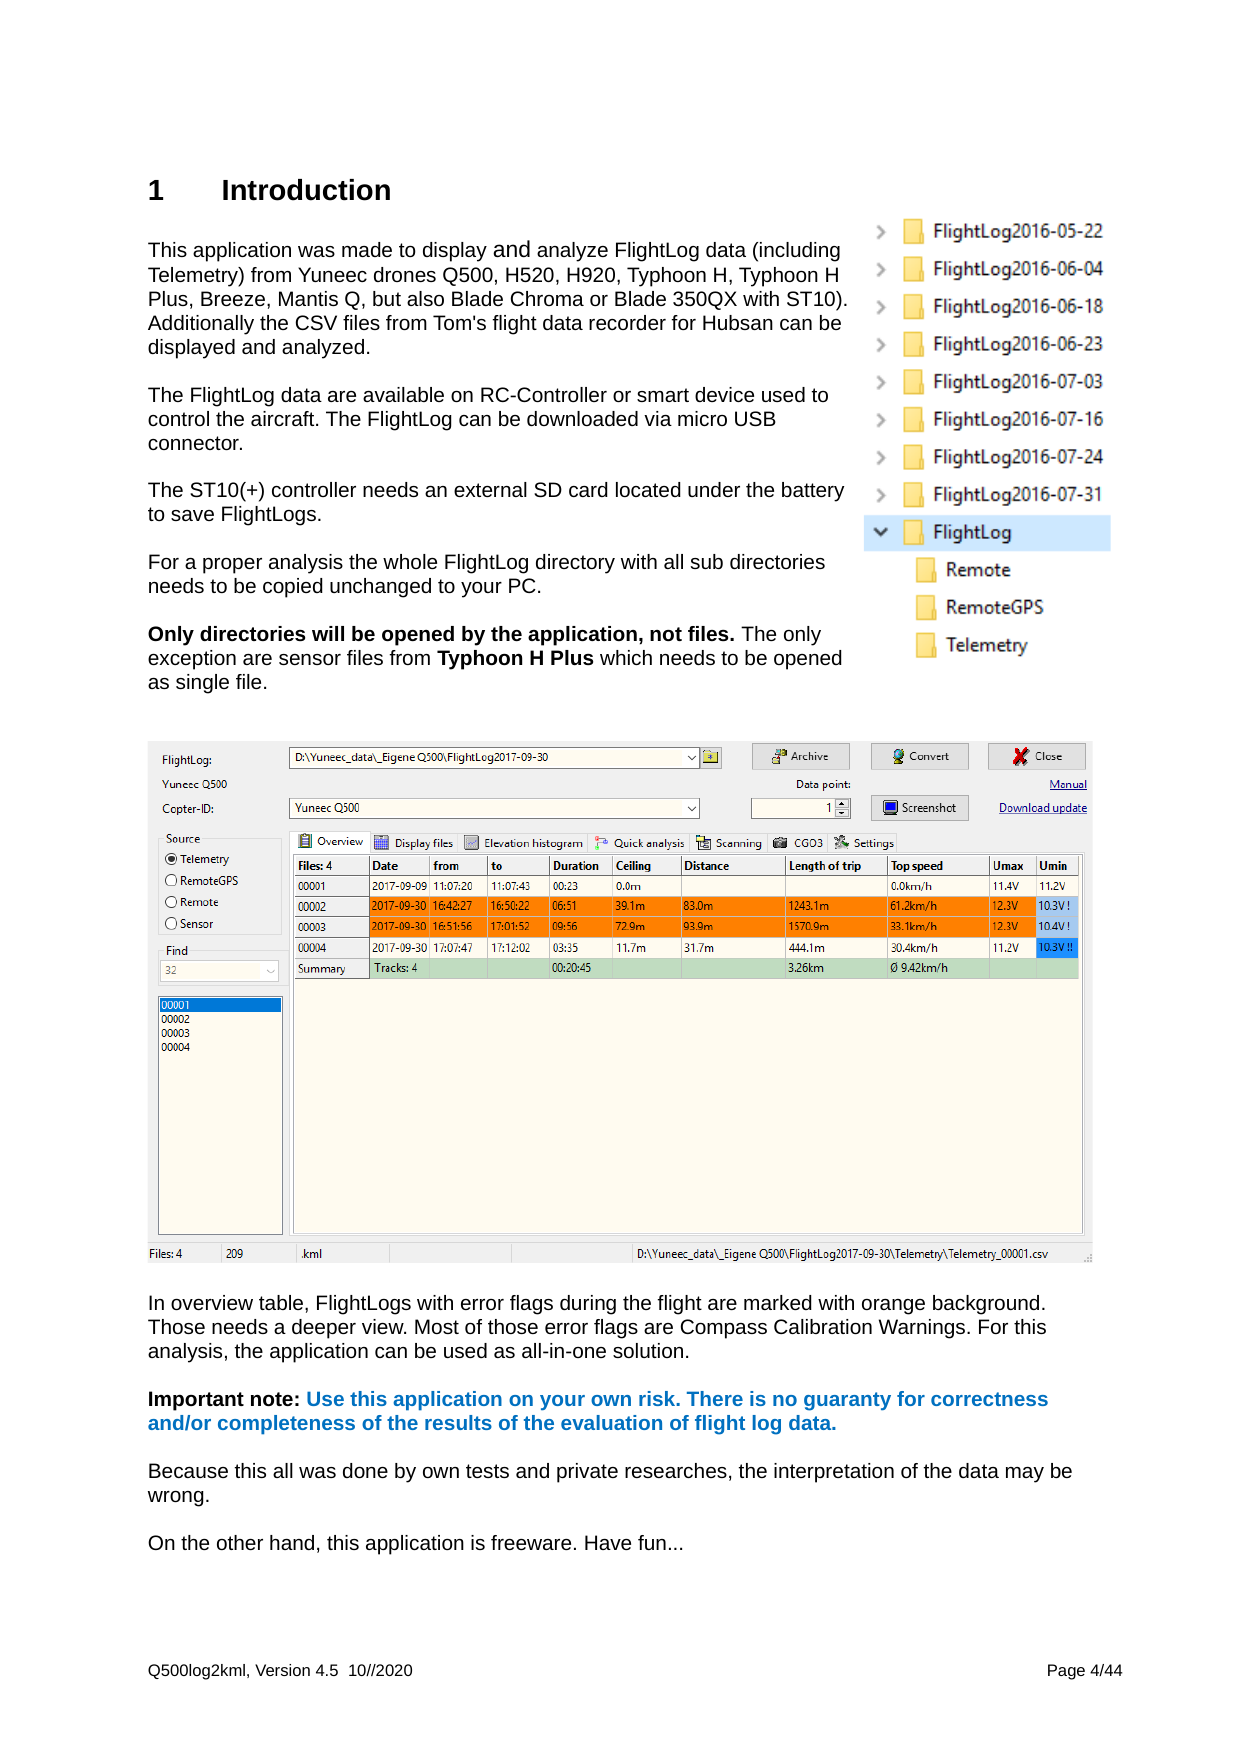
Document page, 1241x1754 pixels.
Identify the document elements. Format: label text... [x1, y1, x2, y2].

picture [863, 217, 1111, 669]
text For a proper analysis the whole FlightLog directory with all sub directories needs to be copied unchanged to your PC. [148, 550, 863, 598]
text On the other hand, this application is freeware. Have fun... [148, 1531, 1093, 1555]
text Because this all was done by own tests and private researches, the interpretation of the data may be wrong. [148, 1459, 1093, 1507]
subtitle Introduction [148, 173, 1093, 206]
text In overview table, FlightLogs with error flags during the flight are marked with orange background. Those needs a deeper view. Most of those error flags are Compass Calibration Warnings. For this analysis, the application can be used as all-in-one solution. [148, 1263, 1093, 1363]
text Important note: Use this application on your own risk. There is no guaranty for correctness and/or completeness of the results of the evaluation of flight log data. [148, 1387, 1093, 1435]
text Additionally the CSV files from Tom's flight data recorder for Hubsan can be displayed and analyzed. [148, 311, 863, 358]
picture [147, 741, 1093, 1263]
text This application was made to display and analyze FlightLog data (including Telemetry) from Yuneec drones Q500, H520, H920, Typhoon H, Typhoon H Plus, Breeze, Mantis Q, but also Blade Chroma or Blade 350QX with ST10). [148, 236, 863, 311]
text The FlightLog data are available on RC-Controller or smart device used to control the aircraft. The FlightLog can be downloaded via micro USB connector. [148, 382, 863, 454]
text The ST10(+) controller needs an external SD card located under the battery to save FlightLogs. [148, 478, 863, 526]
text Only directories will be opened by the application, not files. The only exception are sensor files from Typhoon H Plus which needs to be opened as single file. [148, 622, 1093, 694]
